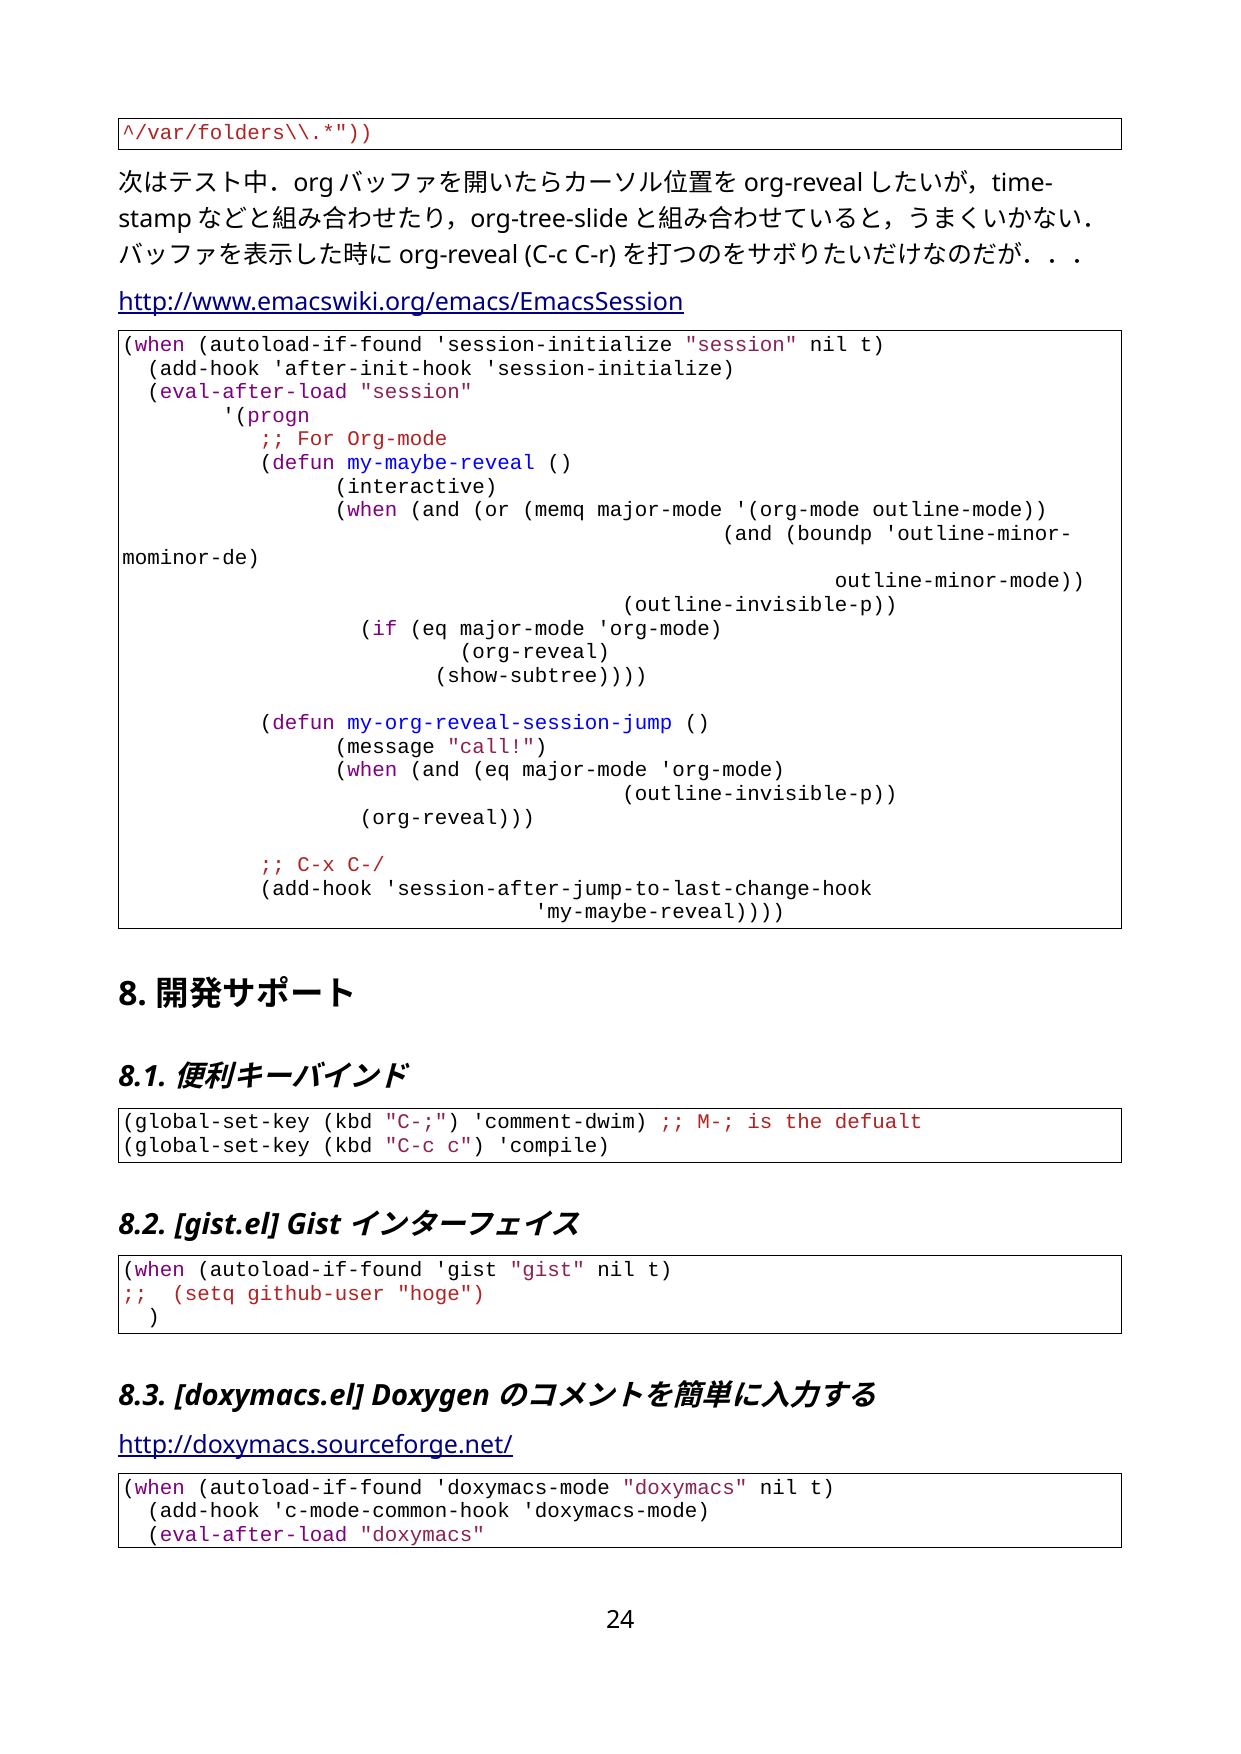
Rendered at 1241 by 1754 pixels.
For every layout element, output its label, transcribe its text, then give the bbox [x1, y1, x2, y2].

text (outline-invisible-p)) [119, 779, 1121, 803]
text (and (boundp 'outline-minor-mominor-de) [119, 519, 1121, 566]
text http://www.emacswiki.org/emacs/EmacsSession [118, 283, 1122, 317]
text (when (autoload-if-found 'doxymacs-mode "doxymacs" nil t) [119, 1474, 1121, 1496]
text ;; C-x C-/ [119, 850, 1121, 874]
text (defun my-maybe-reveal () [119, 448, 1121, 472]
text '(progn [119, 401, 1121, 424]
text (global-set-key (kbd "C-;") 'comment-dwim) ;; M-; is the defualt [119, 1109, 1121, 1131]
text ^/var/folders\\.*")) [119, 119, 1121, 149]
text (outline-invisible-p)) [119, 590, 1121, 614]
text outline-minor-mode)) [119, 566, 1121, 590]
text (defun my-org-reveal-session-jump () [119, 708, 1121, 732]
text (when (and (or (memq major-mode '(org-mode outline-mode)) [119, 495, 1121, 519]
text (interactive) [119, 472, 1121, 495]
text (org-reveal))) [119, 803, 1121, 826]
subtitle [doxymacs.el] Doxygen のコメントを簡単に入力する [118, 1371, 1122, 1414]
text (when (autoload-if-found 'gist "gist" nil t) [119, 1256, 1121, 1279]
text (add-hook 'session-after-jump-to-last-change-hook [119, 874, 1121, 897]
text (message "call!") [119, 732, 1121, 756]
text ;; (setq github-user "hoge") [119, 1279, 1121, 1302]
text (add-hook 'c-mode-common-hook 'doxymacs-mode) [119, 1496, 1121, 1520]
text ;; For Org-mode [119, 424, 1121, 448]
text (eval-after-load "doxymacs" [119, 1520, 1121, 1547]
text (if (eq major-mode 'org-mode) [119, 614, 1121, 637]
text (org-reveal) [119, 637, 1121, 661]
text 'my-maybe-reveal)))) [119, 897, 1121, 928]
text ) [119, 1302, 1121, 1333]
text (show-subtree)))) [119, 661, 1121, 684]
subtitle 開発サポート [118, 966, 1122, 1015]
subtitle 便利キーバインド [118, 1053, 1122, 1095]
text (when (and (eq major-mode 'org-mode) [119, 756, 1121, 779]
text 次はテスト中．orgバッファを開いたらカーソル位置をorg-revealしたいが，time-stampなどと組み合わせたり，org-tree-slideと組み合わせていると，うまくいかない．バッファを表示した時に org-reveal (C-c C-r) を打つのをサボりたいだけなのだが．．． [118, 162, 1122, 271]
text (eval-after-load "session" [119, 377, 1121, 401]
text (global-set-key (kbd "C-c c") 'compile) [119, 1131, 1121, 1162]
text http://doxymacs.sourceforge.net/ [118, 1426, 1122, 1460]
subtitle [gist.el] Gist インターフェイス [118, 1200, 1122, 1243]
text (add-hook 'after-init-hook 'session-initialize) [119, 353, 1121, 377]
text (when (autoload-if-found 'session-initialize "session" nil t) [119, 331, 1121, 353]
